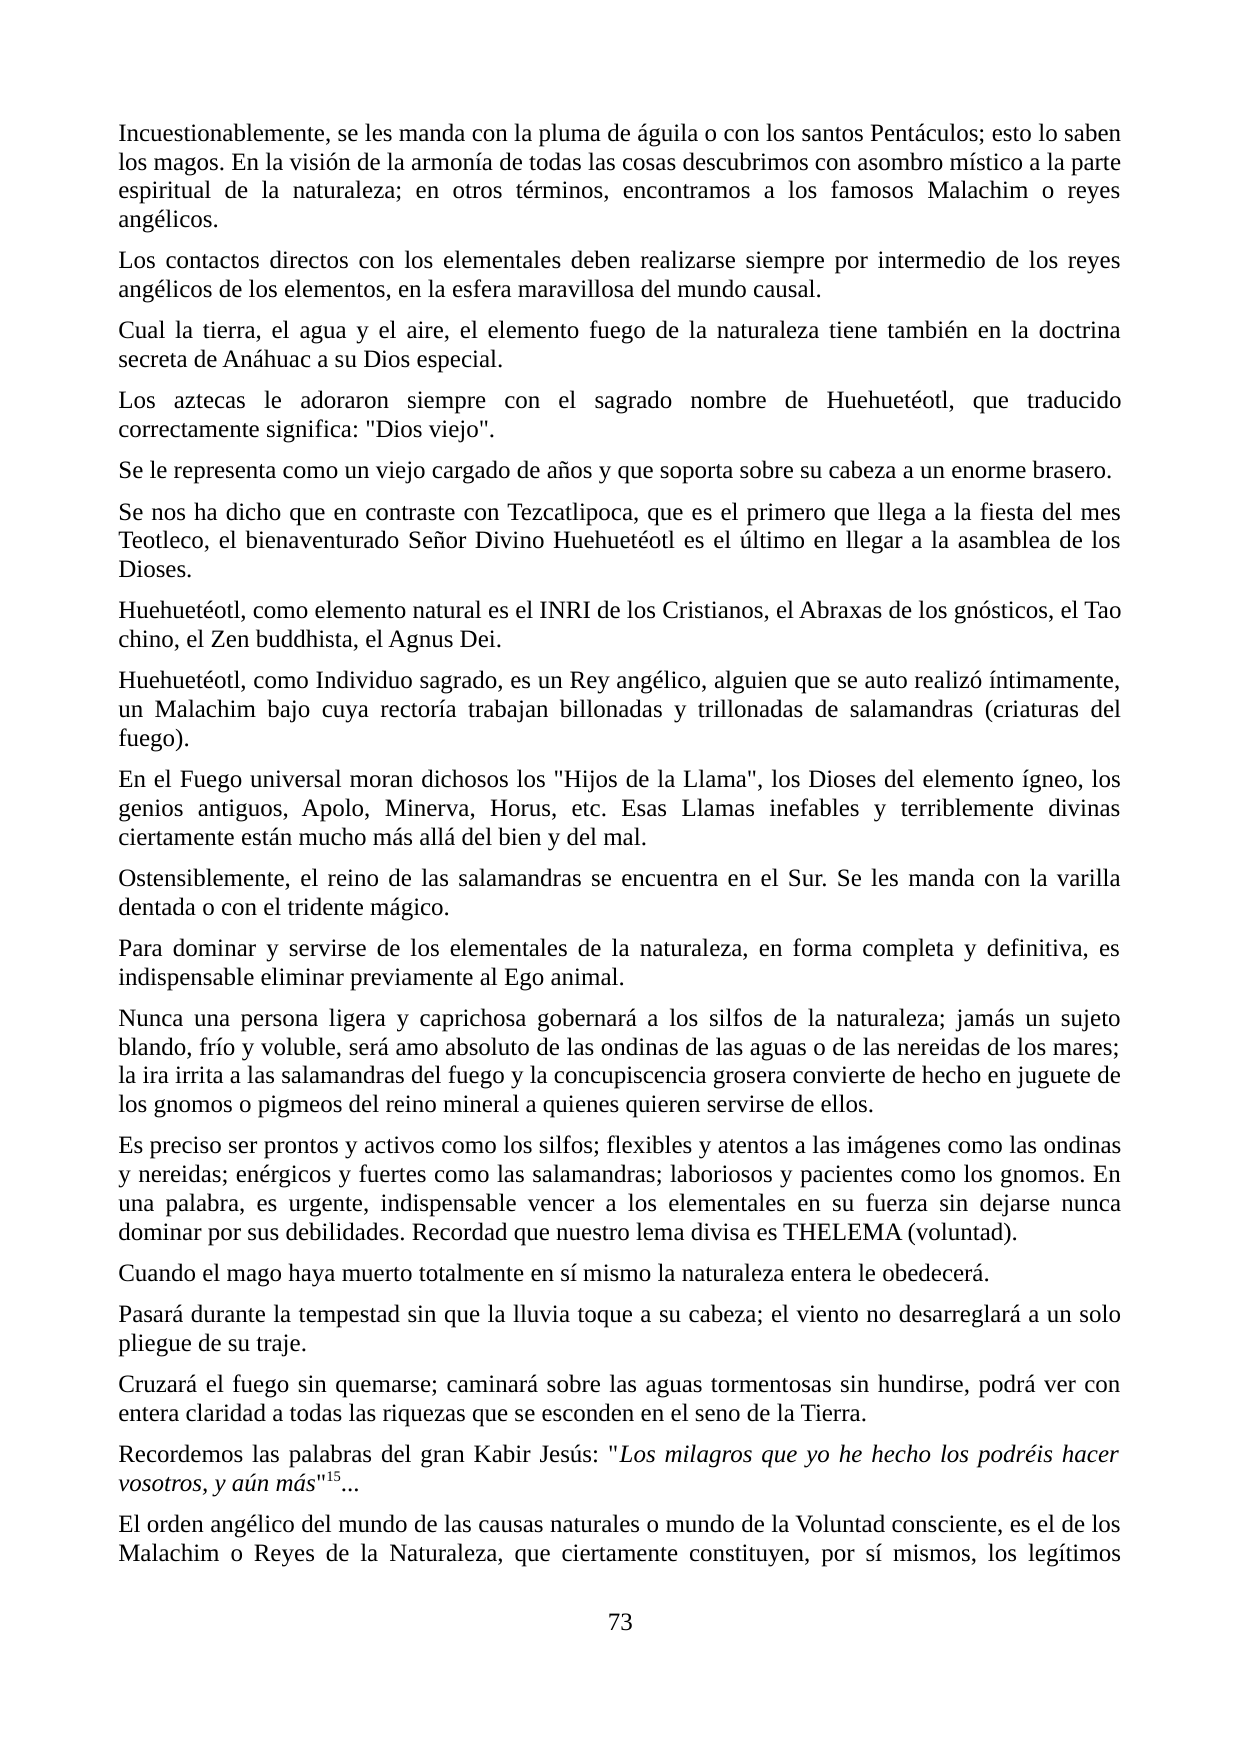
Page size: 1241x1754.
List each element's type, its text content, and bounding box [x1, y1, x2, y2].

text Se le representa como un viejo cargado de años y que soporta sobre su cabeza a un enorme brasero. [118, 456, 1122, 484]
text Pasará durante la tempestad sin que la lluvia toque a su cabeza; el viento no desarreglará a un solo pliegue de su traje. [118, 1299, 1122, 1357]
text Cual la tierra, el agua y el aire, el elemento fuego de la naturaleza tiene también en la doctrina secreta de Anáhuac a su Dios especial. [118, 316, 1122, 373]
text Huehuetéotl, como elemento natural es el INRI de los Cristianos, el Abraxas de los gnósticos, el Tao chino, el Zen buddhista, el Agnus Dei. [118, 596, 1122, 653]
text Cruzará el fuego sin quemarse; caminará sobre las aguas tormentosas sin hundirse, podrá ver con entera claridad a todas las riquezas que se esconden en el seno de la Tierra. [118, 1369, 1122, 1427]
text El orden angélico del mundo de las causas naturales o mundo de la Voluntad consciente, es el de los Malachim o Reyes de la Naturaleza, que ciertamente constituyen, por sí mismos, los legítimos [118, 1509, 1122, 1567]
text Recordemos las palabras del gran Kabir Jesús: "Los milagros que yo he hecho los podréis hacer vosotros, y aún más"... [118, 1439, 1122, 1497]
text Los contactos directos con los elementales deben realizarse siempre por intermedio de los reyes angélicos de los elementos, en la esfera maravillosa del mundo causal. [118, 246, 1122, 303]
text Para dominar y servirse de los elementales de la naturaleza, en forma completa y definitiva, es indispensable eliminar previamente al Ego animal. [118, 933, 1122, 991]
text Ostensiblemente, el reino de las salamandras se encuentra en el Sur. Se les manda con la varilla dentada o con el tridente mágico. [118, 863, 1122, 921]
text Es preciso ser prontos y activos como los silfos; flexibles y atentos a las imágenes como las ondinas y nereidas; enérgicos y fuertes como las salamandras; laboriosos y pacientes como los gnomos. En una palabra, es urgente, indispensable vencer a los elementales en su fuerza sin dejarse nunca dominar por sus debilidades. Recordad que nuestro lema divisa es THELEMA (voluntad). [118, 1131, 1122, 1246]
text Cuando el mago haya muerto totalmente en sí mismo la naturaleza entera le obedecerá. [118, 1258, 1122, 1287]
text Nunca una persona ligera y caprichosa gobernará a los silfos de la naturaleza; jamás un sujeto blando, frío y voluble, será amo absoluto de las ondinas de las aguas o de las nereidas de los mares; la ira irrita a las salamandras del fuego y la concupiscencia grosera convierte de hecho en juguete de los gnomos o pigmeos del reino mineral a quienes quieren servirse de ellos. [118, 1003, 1122, 1118]
text En el Fuego universal moran dichosos los "Hijos de la Llama", los Dioses del elemento ígneo, los genios antiguos, Apolo, Minerva, Horus, etc. Esas Llamas inefables y terriblemente divinas ciertamente están mucho más allá del bien y del mal. [118, 764, 1122, 851]
text Incuestionablemente, se les manda con la pluma de águila o con los santos Pentáculos; esto lo saben los magos. En la visión de la armonía de todas las cosas descubrimos con asombro místico a la parte espiritual de la naturaleza; en otros términos, encontramos a los famosos Malachim o reyes angélicos. [118, 118, 1122, 233]
text Se nos ha dicho que en contraste con Tezcatlipoca, que es el primero que llega a la fiesta del mes Teotleco, el bienaventurado Señor Divino Huehuetéotl es el último en llegar a la asamblea de los Dioses. [118, 497, 1122, 583]
text Los aztecas le adoraron siempre con el sagrado nombre de Huehuetéotl, que traducido correctamente significa: "Dios viejo". [118, 386, 1122, 443]
text Huehuetéotl, como Individuo sagrado, es un Rey angélico, alguien que se auto realizó íntimamente, un Malachim bajo cuya rectoría trabajan billonadas y trillonadas de salamandras (criaturas del fuego). [118, 666, 1122, 752]
